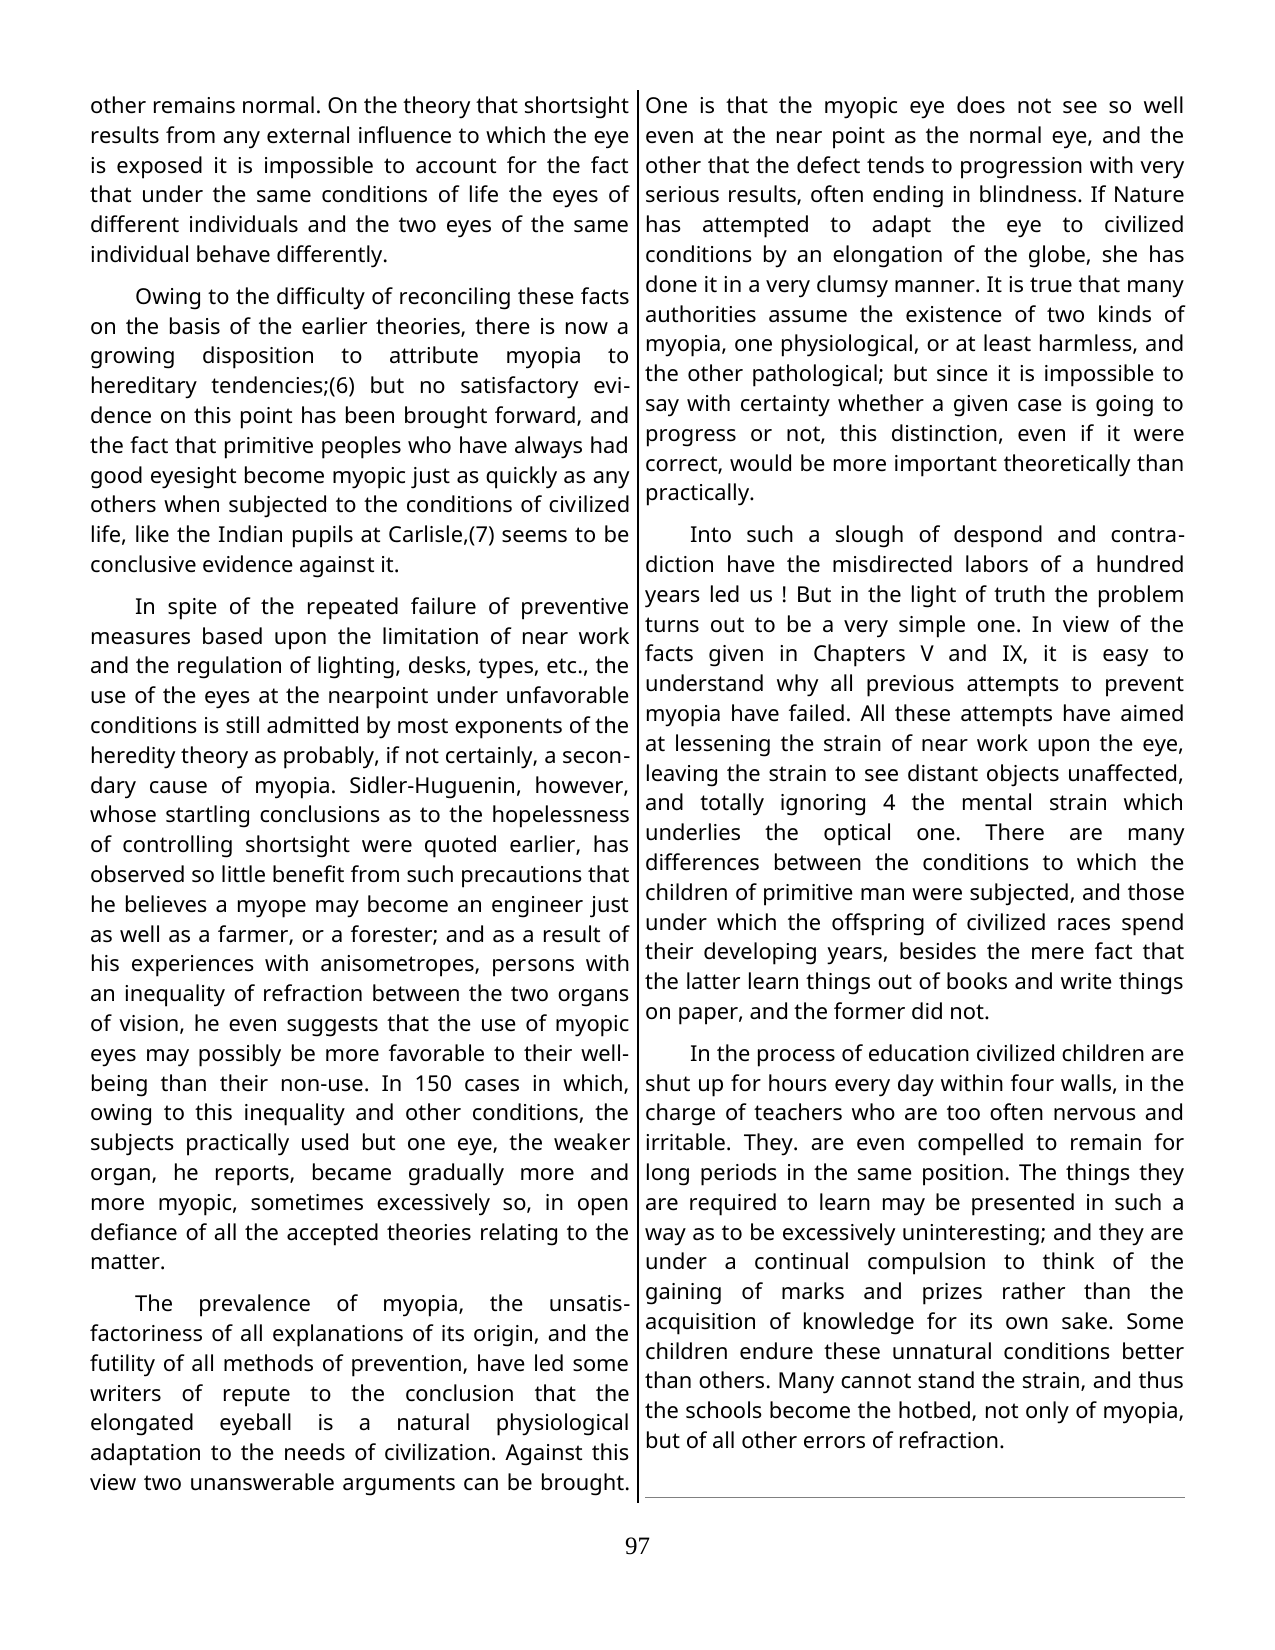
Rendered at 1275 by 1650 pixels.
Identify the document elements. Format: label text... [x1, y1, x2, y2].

text Into such a slough of despond and contra­diction have the misdirected labors of a hundred years led us ! But in the light of truth the problem turns out to be a very simple one. In view of the facts given in Chapters V and IX, it is easy to understand why all previous attempts to prevent myopia have failed. All these attempts have aimed at lessening the strain of near work upon the eye, leaving the strain to see distant objects unaffected, and totally ignoring 4 the mental strain which underlies the optical one. There are many differences between the conditions to which the children of primitive man were subjec­ted, and those under which the offspring of civilized races spend their devel­oping years, besides the mere fact that the latter learn things out of books and write things on paper, and the former did not. [645, 519, 1185, 1026]
text One is that the myopic eye does not see so well even at the near point as the normal eye, and the other that the defect tends to progression with very serious results, often end­ing in blindness. If Nature has attempted to adapt the eye to civilized conditions by an elongation of the globe, she has done it in a very clumsy manner. It is true that many authorities assume the exis­tence of two kinds of myopia, one physiological, or at least harmless, and the other pathological; but since it is impossible to say with certainty whether a given case is going to progress or not, this distinction, even if it were correct, would be more important theoretically than practically. [645, 90, 1185, 507]
text The prevalence of myopia, the unsatis­factoriness of all explanations of its origin, and the futility of all methods of prevention, have led some writers of repute to the conclusion that the elongated eyeball is a natural physiological adaptation to the needs of civilization. Against this view two unanswerable argu­ments can be brought. [90, 1288, 630, 1497]
text Owing to the difficulty of reconciling these facts on the basis of the earlier theories, there is now a growing disposition to attribute myopia to hereditary tendencies;(6) but no satisfactory evi­dence on this point has been brought forward, and the fact that primitive peoples who have always had good eyesight become myopic just as quickly as any others when subjected to the conditions of civ­ilized life, like the Indian pupils at Carlisle,(7) seems to be conclusive evidence against it. [90, 281, 630, 579]
text In spite of the repeated failure of preventive meas­ures based upon the limitation of near work and the regulation of lighting, desks, types, etc., the use of the eyes at the nearpoint under unfavorable condi­tions is still admitted by most exponents of the her­e­dity theory as probably, if not certainly, a secon­dary cause of myopia. Sidler-Huguenin, however, whose startling con­clu­sions as to the hopelessness of controlling shortsight were quoted earlier, has observed so little benefit from such precautions that he believes a myope may become an engineer just as well as a farmer, or a forester; and as a result of his experiences with anisometropes, per­sons with an inequality of refraction between the two organs of vision, he even suggests that the use of myopic eyes may possibly be more favorable to their well-being than their non-use. In 150 cases in which, owing to this inequality and other conditions, the subjects practically used but one eye, the weak­er organ, he reports, became gradually more and more myopic, sometimes excessively so, in open defiance of all the accepted theories relating to the matter. [90, 591, 630, 1276]
text In the process of education civilized children are shut up for hours every day within four walls, in the charge of teachers who are too often nervous and irritable. They. are even compelled to remain for long periods in the same position. The things they are required to learn may be presented in such a way as to be excessively uninteresting; and they are under a continual compulsion to think of the gaining of marks and prizes rather than the acquisition of knowledge for its own sake. Some children endure these unnatural conditions better than others. Many cannot stand the strain, and thus the schools become the hotbed, not only of myopia, but of all other errors of refraction. [645, 1038, 1185, 1455]
text other remains normal. On the theory that shortsight results from any external influence to which the eye is exposed it is impossible to account for the fact that under the same conditions of life the eyes of different individuals and the two eyes of the same individual behave differently. [90, 90, 630, 269]
